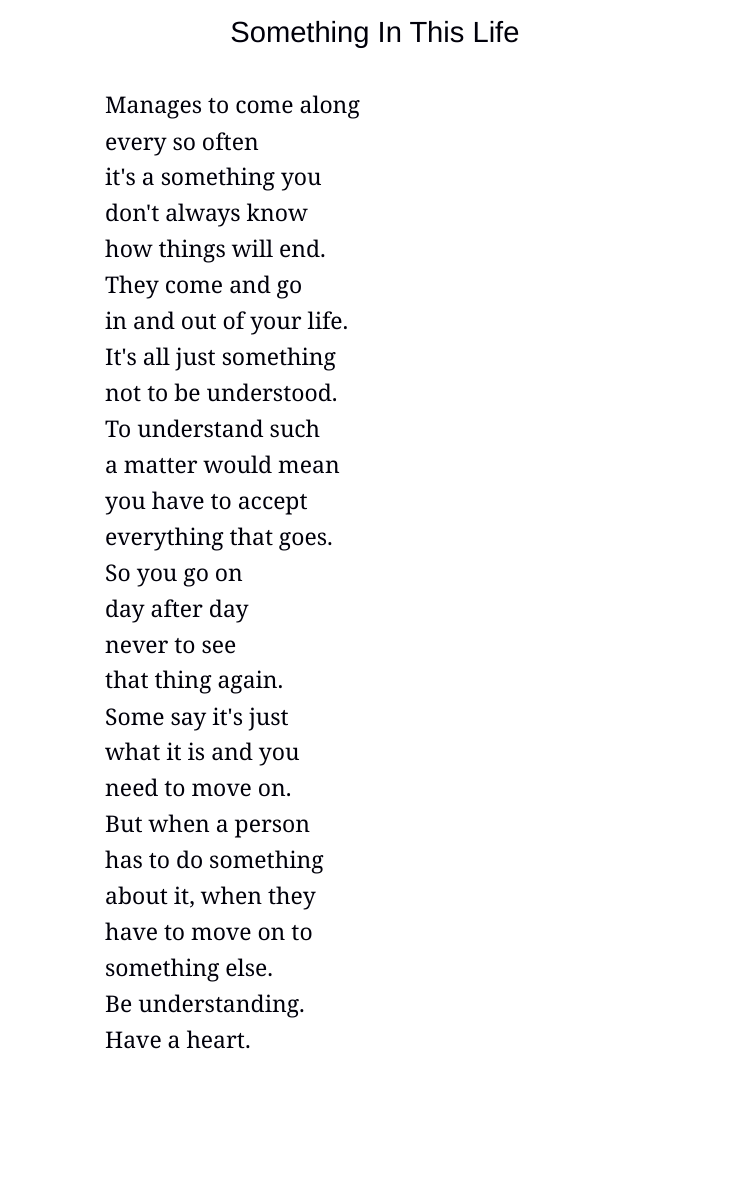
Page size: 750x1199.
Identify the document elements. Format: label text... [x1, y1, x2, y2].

text don't always know [105, 197, 645, 228]
text has to do something [105, 844, 645, 875]
text Something In This Life [105, 15, 645, 48]
text you have to accept [105, 485, 645, 516]
text It's all just something [105, 341, 645, 372]
text how things will end. [105, 233, 645, 264]
text But when a person [105, 808, 645, 839]
text To understand such [105, 413, 645, 444]
text Have a heart. [105, 1024, 645, 1055]
text Manages to come along [105, 89, 645, 121]
text Some say it's just [105, 700, 645, 732]
text something else. [105, 952, 645, 983]
text need to move on. [105, 772, 645, 803]
text have to move on to [105, 916, 645, 947]
text They come and go [105, 269, 645, 300]
text Be understanding. [105, 988, 645, 1019]
text everything that goes. [105, 521, 645, 552]
text a matter would mean [105, 449, 645, 480]
text in and out of your life. [105, 305, 645, 336]
text it's a something you [105, 161, 645, 193]
text about it, when they [105, 880, 645, 911]
text So you go on [105, 557, 645, 588]
text day after day [105, 593, 645, 624]
text never to see [105, 628, 645, 660]
text every so often [105, 125, 645, 157]
text that thing again. [105, 664, 645, 696]
text what it is and you [105, 736, 645, 768]
text not to be understood. [105, 377, 645, 408]
